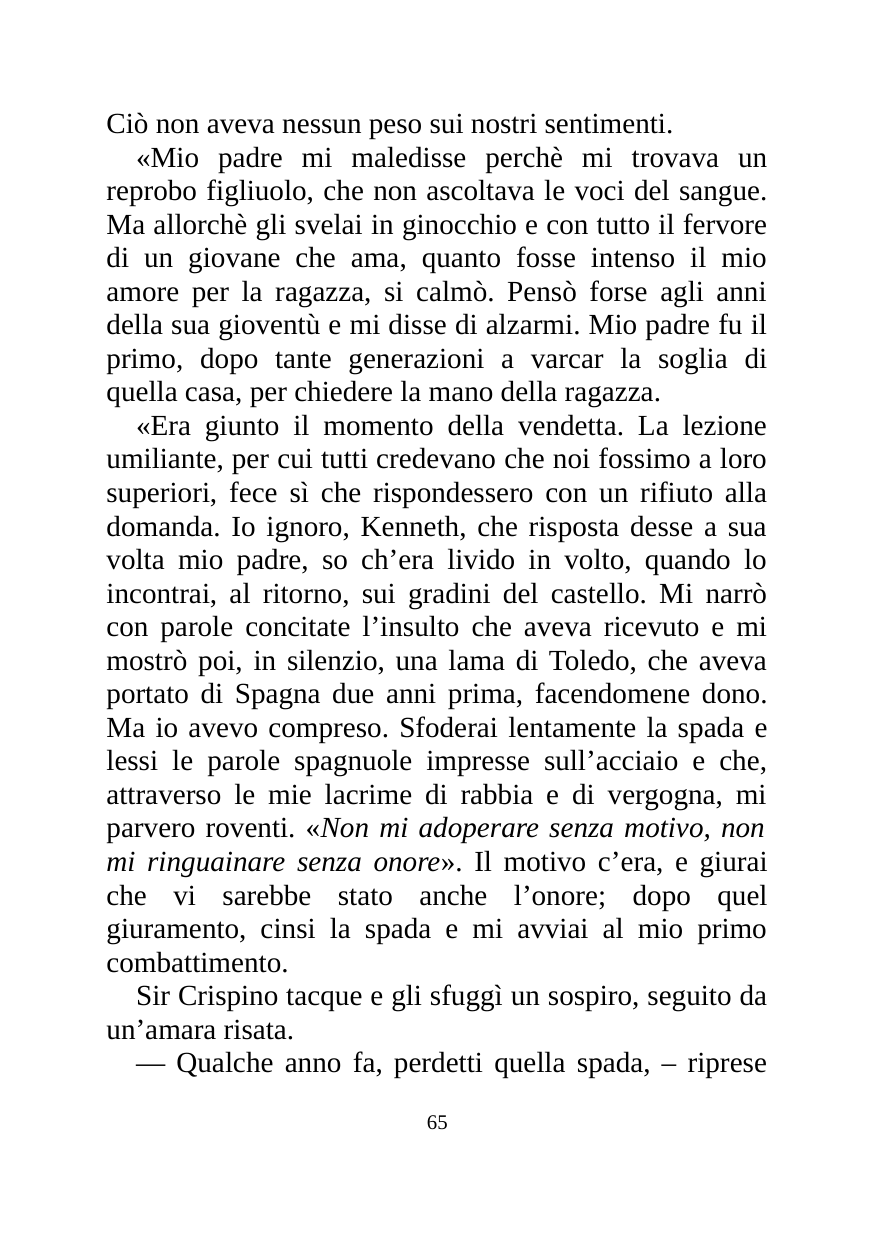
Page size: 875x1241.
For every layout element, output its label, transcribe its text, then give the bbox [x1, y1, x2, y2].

text — Qualche anno fa, perdetti quella spada, – riprese [106, 1045, 768, 1079]
text «Era giunto il momento della vendetta. La lezione umiliante, per cui tutti credevano che noi fossimo a loro superiori, fece sì che rispondessero con un rifiuto alla domanda. Io ignoro, Kenneth, che risposta desse a sua volta mio padre, so ch’era livido in volto, quando lo incontrai, al ritorno, sui gradini del castello. Mi narrò con parole concitate l’insulto che aveva ricevuto e mi mostrò poi, in silenzio, una lama di Toledo, che aveva portato di Spagna due anni prima, facendomene dono. Ma io avevo compreso. Sfoderai lentamente la spada e lessi le parole spagnuole impresse sull’acciaio e che, attraverso le mie lacrime di rabbia e di vergogna, mi parvero roventi. «Non mi adoperare senza motivo, non mi ringuainare senza onore». Il motivo c’era, e giurai che vi sarebbe stato anche l’onore; dopo quel giuramento, cinsi la spada e mi avviai al mio primo combattimento. [106, 408, 768, 978]
text Sir Crispino tacque e gli sfuggì un sospiro, seguito da un’amara risata. [106, 978, 768, 1045]
text Ciò non aveva nessun peso sui nostri sentimenti. [106, 106, 768, 140]
text «Mio padre mi maledisse perchè mi trovava un reprobo figliuolo, che non ascoltava le voci del sangue. Ma allorchè gli svelai in ginocchio e con tutto il fervore di un giovane che ama, quanto fosse intenso il mio amore per la ragazza, si calmò. Pensò forse agli anni della sua gioventù e mi disse di alzarmi. Mio padre fu il primo, dopo tante generazioni a varcar la soglia di quella casa, per chiedere la mano della ragazza. [106, 140, 768, 408]
